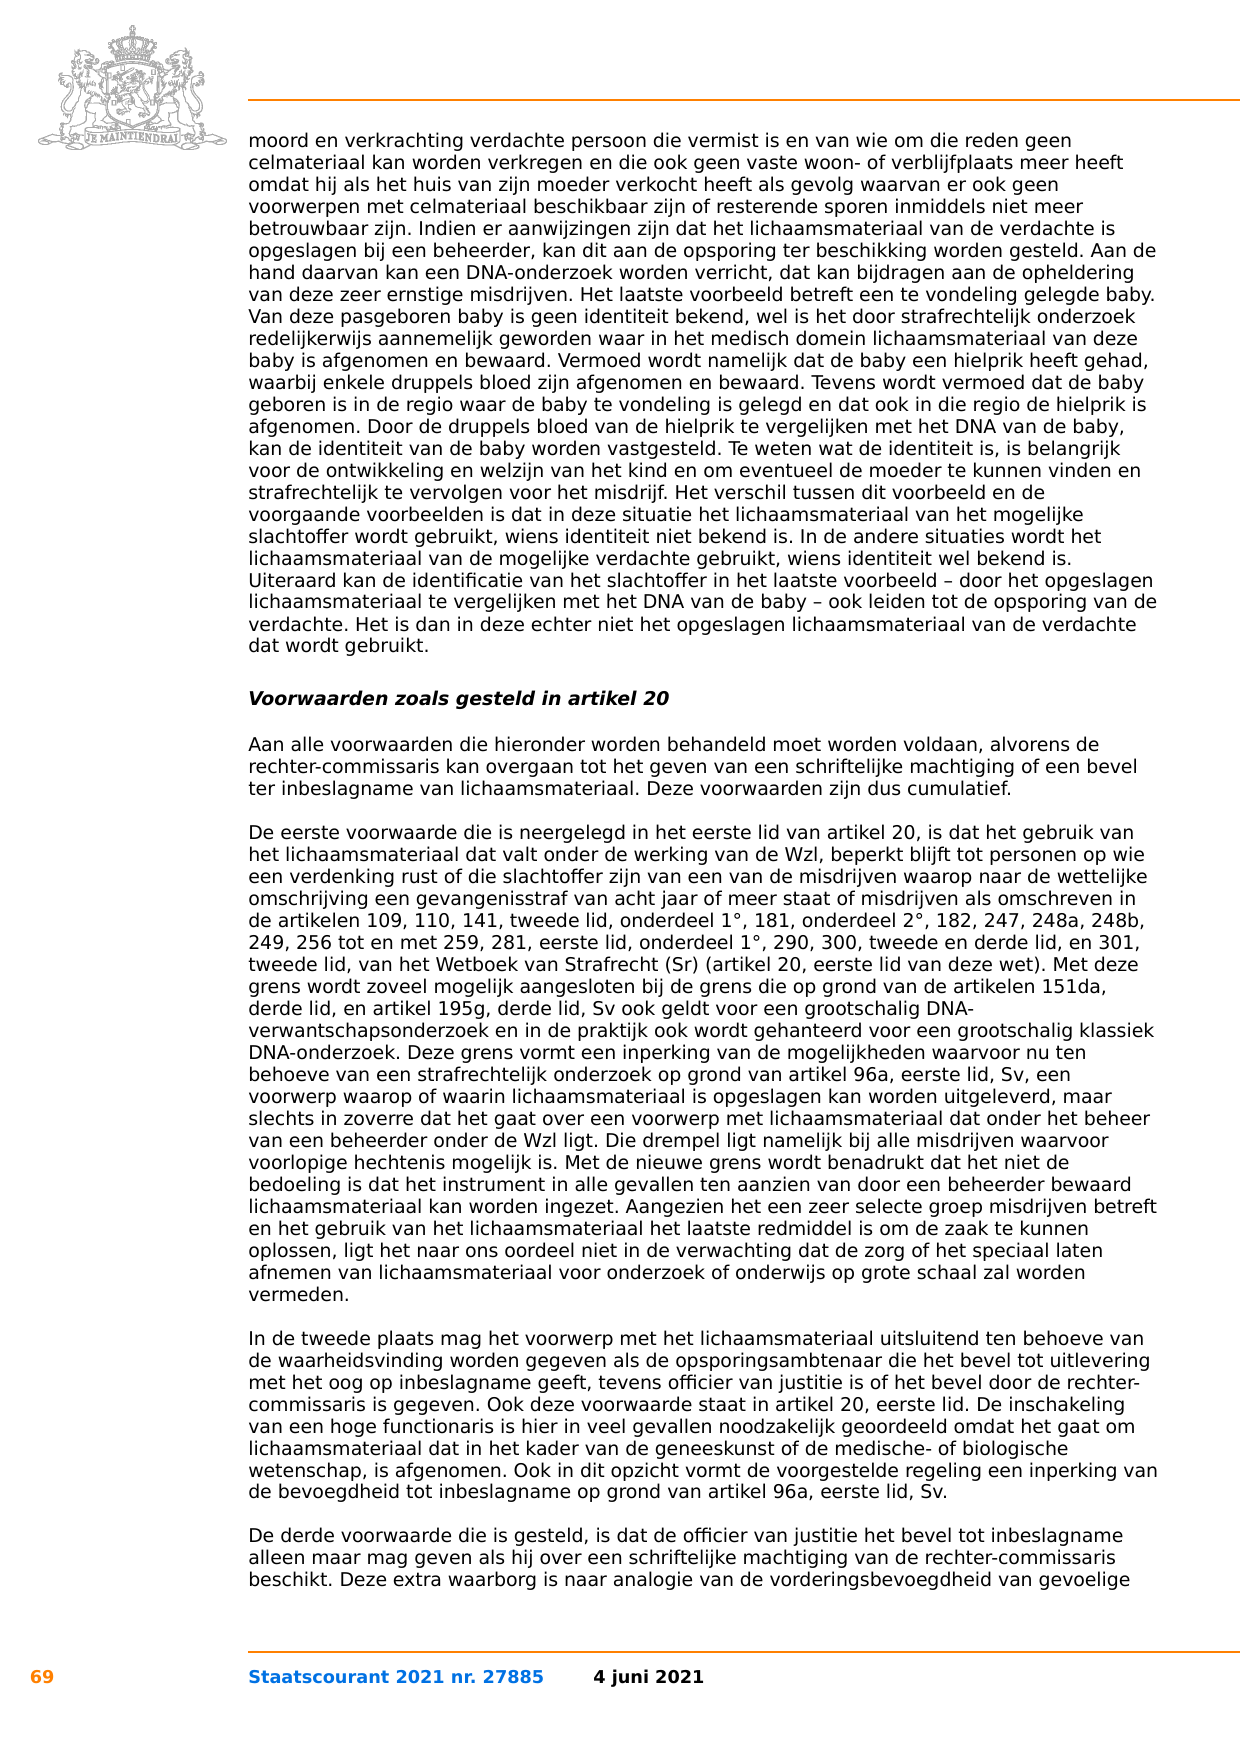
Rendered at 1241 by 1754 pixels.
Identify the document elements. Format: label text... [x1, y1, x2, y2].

text De derde voorwaarde die is gesteld, is dat de officier van justitie het bevel tot inbeslagname alleen maar mag geven als hij over een schriftelijke machtiging van de rechter-commissaris beschikt. Deze extra waarborg is naar analogie van de vorderingsbevoegdheid van gevoelige [248, 1525, 1163, 1591]
text moord en verkrachting verdachte persoon die vermist is en van wie om die reden geen celmateriaal kan worden verkregen en die ook geen vaste woon- of verblijfplaats meer heeft omdat hij als het huis van zijn moeder verkocht heeft als gevolg waarvan er ook geen voorwerpen met celmateriaal beschikbaar zijn of resterende sporen inmiddels niet meer betrouwbaar zijn. Indien er aanwijzingen zijn dat het lichaamsmateriaal van de verdachte is opgeslagen bij een beheerder, kan dit aan de opsporing ter beschikking worden gesteld. Aan de hand daarvan kan een DNA-onderzoek worden verricht, dat kan bijdragen aan de opheldering van deze zeer ernstige misdrijven. Het laatste voorbeeld betreft een te vondeling gelegde baby. Van deze pasgeboren baby is geen identiteit bekend, wel is het door strafrechtelijk onderzoek redelijkerwijs aannemelijk geworden waar in het medisch domein lichaamsmateriaal van deze baby is afgenomen en bewaard. Vermoed wordt namelijk dat de baby een hielprik heeft gehad, waarbij enkele druppels bloed zijn afgenomen en bewaard. Tevens wordt vermoed dat de baby geboren is in de regio waar de baby te vondeling is gelegd en dat ook in die regio de hielprik is afgenomen. Door de druppels bloed van de hielprik te vergelijken met het DNA van de baby, kan de identiteit van de baby worden vastgesteld. Te weten wat de identiteit is, is belangrijk voor de ontwikkeling en welzijn van het kind en om eventueel de moeder te kunnen vinden en strafrechtelijk te vervolgen voor het misdrijf. Het verschil tussen dit voorbeeld en de voorgaande voorbeelden is dat in deze situatie het lichaamsmateriaal van het mogelijke slachtoffer wordt gebruikt, wiens identiteit niet bekend is. In de andere situaties wordt het lichaamsmateriaal van de mogelijke verdachte gebruikt, wiens identiteit wel bekend is. Uiteraard kan de identificatie van het slachtoffer in het laatste voorbeeld – door het opgeslagen lichaamsmateriaal te vergelijken met het DNA van de baby – ook leiden tot de opsporing van de verdachte. Het is dan in deze echter niet het opgeslagen lichaamsmateriaal van de verdachte dat wordt gebruikt. [248, 130, 1163, 657]
picture [38, 25, 227, 150]
text In de tweede plaats mag het voorwerp met het lichaamsmateriaal uitsluitend ten behoeve van de waarheidsvinding worden gegeven als de opsporingsambtenaar die het bevel tot uitlevering met het oog op inbeslagname geeft, tevens officier van justitie is of het bevel door de rechter-commissaris is gegeven. Ook deze voorwaarde staat in artikel 20, eerste lid. De inschakeling van een hoge functionaris is hier in veel gevallen noodzakelijk geoordeeld omdat het gaat om lichaamsmateriaal dat in het kader van de geneeskunst of de medische- of biologische wetenschap, is afgenomen. Ook in dit opzicht vormt de voorgestelde regeling een inperking van de bevoegdheid tot inbeslagname op grond van artikel 96a, eerste lid, Sv. [248, 1328, 1163, 1503]
text De eerste voorwaarde die is neergelegd in het eerste lid van artikel 20, is dat het gebruik van het lichaamsmateriaal dat valt onder de werking van de Wzl, beperkt blijft tot personen op wie een verdenking rust of die slachtoffer zijn van een van de misdrijven waarop naar de wettelijke omschrijving een gevangenisstraf van acht jaar of meer staat of misdrijven als omschreven in de artikelen 109, 110, 141, tweede lid, onderdeel 1°, 181, onderdeel 2°, 182, 247, 248a, 248b, 249, 256 tot en met 259, 281, eerste lid, onderdeel 1°, 290, 300, tweede en derde lid, en 301, tweede lid, van het Wetboek van Strafrecht (Sr) (artikel 20, eerste lid van deze wet). Met deze grens wordt zoveel mogelijk aangesloten bij de grens die op grond van de artikelen 151da, derde lid, en artikel 195g, derde lid, Sv ook geldt voor een grootschalig DNA-verwantschapsonderzoek en in de praktijk ook wordt gehanteerd voor een grootschalig klassiek DNA-onderzoek. Deze grens vormt een inperking van de mogelijkheden waarvoor nu ten behoeve van een strafrechtelijk onderzoek op grond van artikel 96a, eerste lid, Sv, een voorwerp waarop of waarin lichaamsmateriaal is opgeslagen kan worden uitgeleverd, maar slechts in zoverre dat het gaat over een voorwerp met lichaamsmateriaal dat onder het beheer van een beheerder onder de Wzl ligt. Die drempel ligt namelijk bij alle misdrijven waarvoor voorlopige hechtenis mogelijk is. Met de nieuwe grens wordt benadrukt dat het niet de bedoeling is dat het instrument in alle gevallen ten aanzien van door een beheerder bewaard lichaamsmateriaal kan worden ingezet. Aangezien het een zeer selecte groep misdrijven betreft en het gebruik van het lichaamsmateriaal het laatste redmiddel is om de zaak te kunnen oplossen, ligt het naar ons oordeel niet in de verwachting dat de zorg of het speciaal laten afnemen van lichaamsmateriaal voor onderzoek of onderwijs op grote schaal zal worden vermeden. [248, 822, 1163, 1306]
text Aan alle voorwaarden die hieronder worden behandeld moet worden voldaan, alvorens de rechter-commissaris kan overgaan tot het geven van een schriftelijke machtiging of een bevel ter inbeslagname van lichaamsmateriaal. Deze voorwaarden zijn dus cumulatief. [248, 734, 1163, 800]
subtitle Voorwaarden zoals gesteld in artikel 20 [248, 687, 1163, 709]
